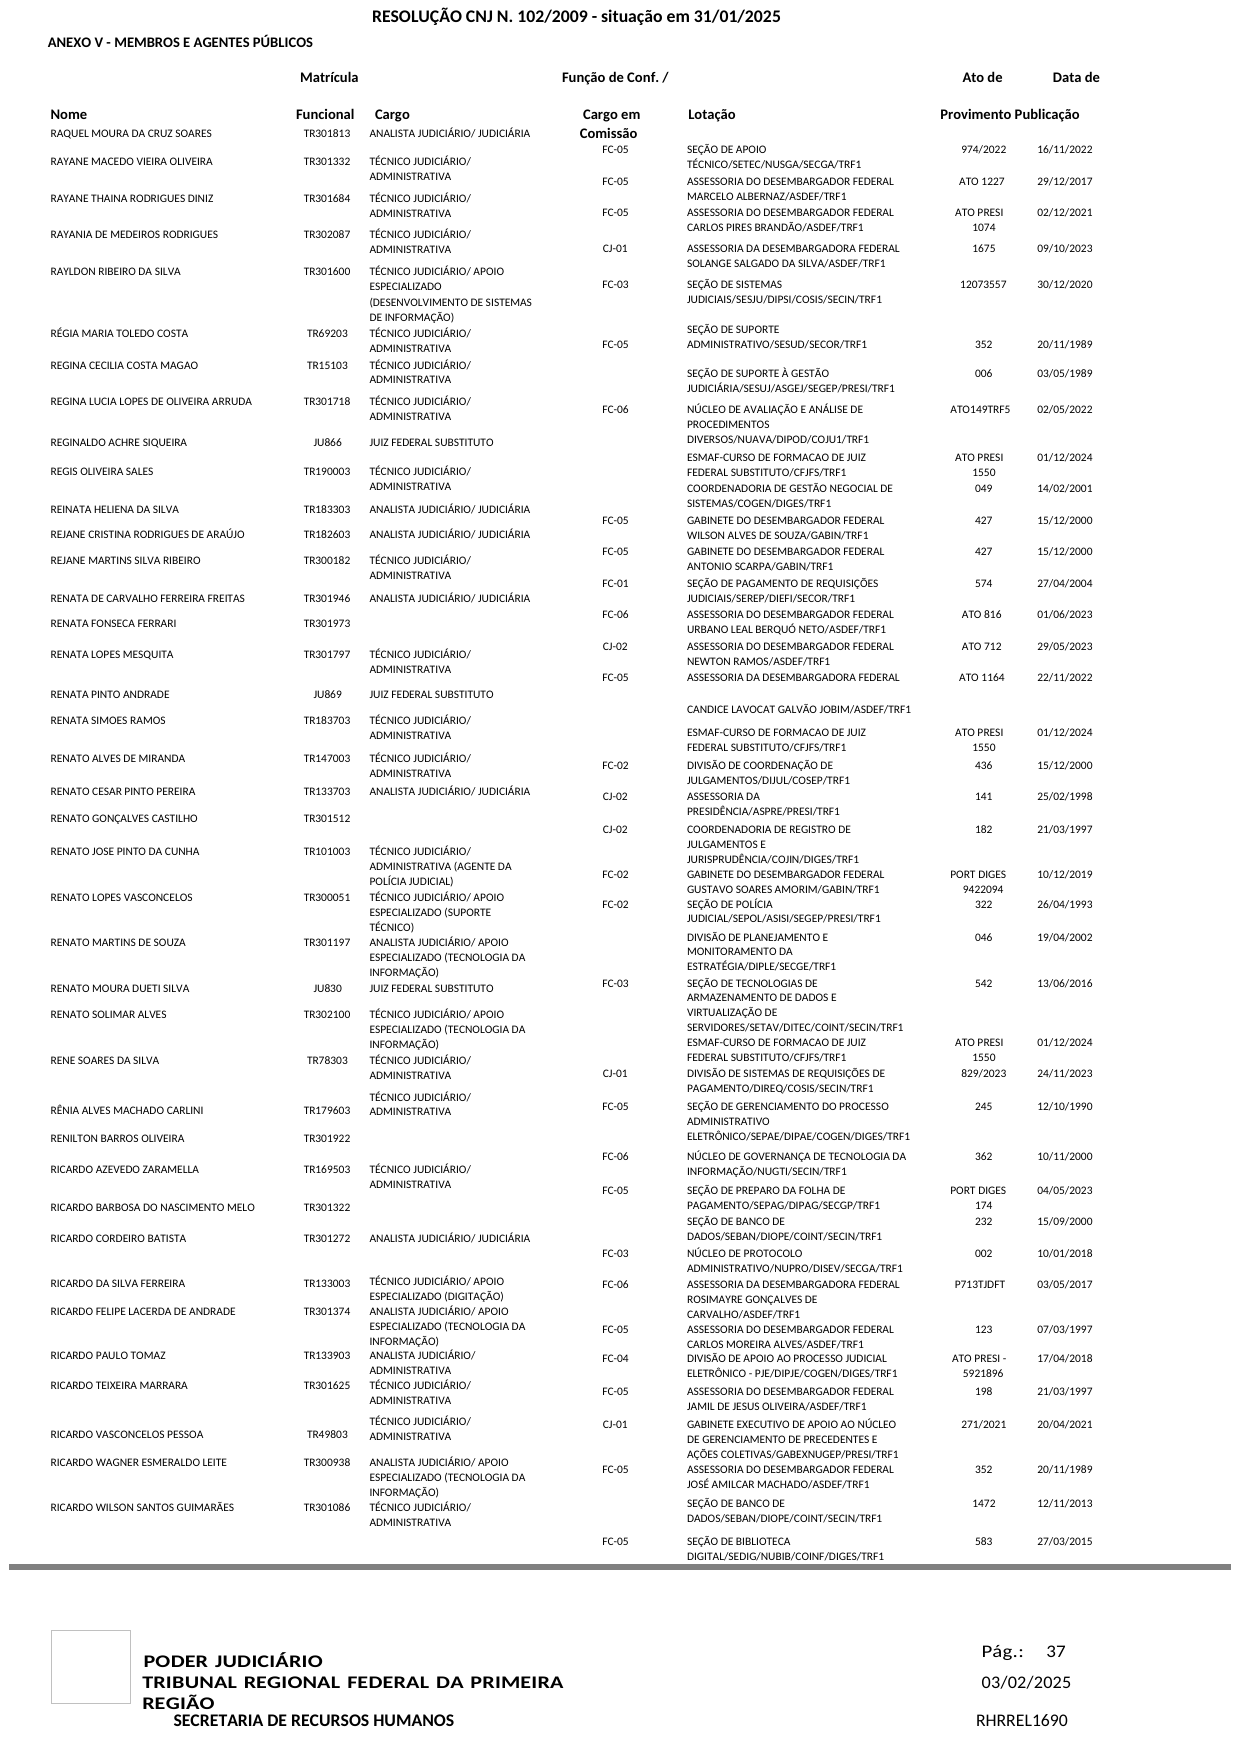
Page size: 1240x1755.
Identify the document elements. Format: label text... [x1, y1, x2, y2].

table_cell RICARDO PAULO TOMAZ [50, 1349, 296, 1378]
table_cell RENATO MARTINS DE SOUZA [50, 935, 296, 981]
table_cell DIVISÃO DE APOIO AO PROCESSO JUDICIAL ELETRÔNICO - PJE/DIPJE/COGEN/DIGES/TRF1 [687, 1352, 950, 1384]
table_cell 002 [950, 1246, 1037, 1277]
table_header Cargo em Comissão [580, 105, 687, 143]
table_cell TR300182 [296, 554, 369, 591]
table_cell RENATO SOLIMAR ALVES [50, 1008, 296, 1054]
table_cell TR15103 [296, 358, 369, 394]
table_cell [940, 206, 950, 242]
table_cell [580, 482, 687, 513]
table_cell (DESENVOLVIMENTO DE SISTEMAS DE INFORMAÇÃO) [369, 295, 559, 327]
table_cell TÉCNICO JUDICIÁRIO/ ADMINISTRATIVA [369, 192, 559, 228]
table_cell 182 [950, 823, 1037, 867]
table_cell TÉCNICO JUDICIÁRIO/ ADMINISTRATIVA [369, 1500, 559, 1530]
table_cell 09/10/2023 [1037, 242, 1103, 278]
table_cell [940, 545, 950, 576]
text SECRETARIA DE RECURSOS HUMANOS RHRREL1690 [46, 1704, 1099, 1732]
table_cell PORT DIGES 9422094 [950, 867, 1037, 897]
table_cell 29/12/2017 [1037, 174, 1103, 206]
table_cell TR301600 [296, 264, 369, 295]
table_cell REGIS OLIVEIRA SALES [50, 465, 296, 502]
table_cell FC-02 [580, 897, 687, 930]
table_cell NÚCLEO DE GOVERNANÇA DE TECNOLOGIA DA INFORMAÇÃO/NUGTI/SECIN/TRF1 [687, 1149, 950, 1183]
table_cell RENATA PINTO ANDRADE [50, 687, 296, 713]
table_cell TR301512 [296, 812, 369, 845]
table_cell SEÇÃO DE BIBLIOTECA DIGITAL/SEDIG/NUBIB/COINF/DIGES/TRF1 [687, 1534, 950, 1564]
table_cell TR169503 [296, 1162, 369, 1200]
table_cell TÉCNICO JUDICIÁRIO/ APOIO ESPECIALIZADO (DIGITAÇÃO) [369, 1265, 559, 1304]
table_cell [940, 576, 950, 608]
table_cell SEÇÃO DE PREPARO DA FOLHA DE PAGAMENTO/SEPAG/DIPAG/SECGP/TRF1 [687, 1184, 950, 1215]
table_cell [940, 639, 950, 671]
table_cell 974/2022 [950, 143, 1037, 174]
table_cell ATO149TRF5 [950, 403, 1037, 450]
table_cell TR301973 [296, 616, 369, 647]
table_cell [296, 295, 369, 327]
table_cell ATO 712 [950, 639, 1037, 671]
table_cell RICARDO AZEVEDO ZARAMELLA [50, 1162, 296, 1200]
table_header Lotação [687, 105, 940, 143]
table_cell TÉCNICO JUDICIÁRIO/ ADMINISTRATIVA (AGENTE DA POLÍCIA JUDICIAL) [369, 845, 559, 891]
table_cell TR179603 [296, 1090, 369, 1131]
table_header [569, 90, 1103, 1564]
table_cell FC-05 [580, 545, 687, 576]
table_cell ANALISTA JUDICIÁRIO/ JUDICIÁRIA [369, 126, 559, 154]
table_cell TÉCNICO JUDICIÁRIO/ APOIO ESPECIALIZADO (TECNOLOGIA DA INFORMAÇÃO) [369, 1008, 559, 1054]
table_cell ATO PRESI 1074 [950, 206, 1037, 242]
table_cell SEÇÃO DE SUPORTE ADMINISTRATIVO/SESUD/SECOR/TRF1 [687, 322, 940, 367]
table_cell 16/11/2022 [1037, 143, 1103, 174]
table_cell [940, 403, 950, 450]
table_cell 829/2023 [950, 1067, 1037, 1100]
table_cell 19/04/2002 [1037, 930, 1103, 976]
table_cell 12/10/1990 [1037, 1100, 1103, 1149]
table_cell CJ-02 [580, 823, 687, 867]
table_cell TR190003 [296, 465, 369, 502]
table_cell ASSESSORIA DA DESEMBARGADORA FEDERAL SOLANGE SALGADO DA SILVA/ASDEF/TRF1 [687, 242, 940, 278]
table_cell JUIZ FEDERAL SUBSTITUTO [369, 687, 559, 713]
table_cell ATO PRESI 1550 [950, 726, 1037, 758]
table_cell TÉCNICO JUDICIÁRIO/ ADMINISTRATIVA [369, 1090, 559, 1131]
table_cell FC-05 [580, 1100, 687, 1149]
table_cell P713TJDFT [950, 1278, 1037, 1322]
table_cell REJANE MARTINS SILVA RIBEIRO [50, 554, 296, 591]
table_cell 12073557 [950, 278, 1037, 322]
table_cell RAYANE THAINA RODRIGUES DINIZ [50, 192, 296, 228]
table_cell RAYANE MACEDO VIEIRA OLIVEIRA [50, 154, 296, 192]
table_cell PORT DIGES 174 [950, 1184, 1037, 1215]
table_cell [580, 1497, 687, 1534]
table_cell 04/05/2023 [1037, 1184, 1103, 1215]
table_cell [580, 367, 687, 403]
table_cell TR101003 [296, 845, 369, 891]
table_cell ESMAF-CURSO DE FORMACAO DE JUIZ FEDERAL SUBSTITUTO/CFJFS/TRF1 [687, 450, 940, 482]
table_cell TÉCNICO JUDICIÁRIO/ ADMINISTRATIVA [369, 358, 559, 394]
table_cell ASSESSORIA DO DESEMBARGADOR FEDERAL MARCELO ALBERNAZ/ASDEF/TRF1 [687, 174, 940, 206]
table_cell ANALISTA JUDICIÁRIO/ APOIO ESPECIALIZADO (TECNOLOGIA DA INFORMAÇÃO) [369, 1455, 559, 1500]
table_cell TR147003 [296, 751, 369, 784]
table_cell 427 [950, 513, 1037, 545]
table_cell ANALISTA JUDICIÁRIO/ JUDICIÁRIA [369, 527, 559, 553]
table_cell [940, 174, 950, 206]
table_cell [940, 367, 950, 403]
table_cell RICARDO VASCONCELOS PESSOA [50, 1414, 296, 1455]
table_cell TR301684 [296, 192, 369, 228]
table_cell TR301797 [296, 648, 369, 687]
table_cell [940, 450, 950, 482]
subtitle ANEXO V - MEMBROS E AGENTES PÚBLICOS [48, 33, 1100, 51]
table_cell TÉCNICO JUDICIÁRIO/ ADMINISTRATIVA [369, 228, 559, 264]
table_cell GABINETE EXECUTIVO DE APOIO AO NÚCLEO DE GERENCIAMENTO DE PRECEDENTES E AÇÕES COLETIVAS/GABEXNUGEP/PRESI/TRF1 [687, 1418, 950, 1462]
table_cell TR301374 [296, 1304, 369, 1348]
table_cell [369, 616, 559, 647]
table_cell [369, 1131, 559, 1162]
table_cell ANALISTA JUDICIÁRIO/ APOIO ESPECIALIZADO (TECNOLOGIA DA INFORMAÇÃO) [369, 1304, 559, 1348]
table_header Funcional [296, 105, 369, 126]
table_cell SEÇÃO DE SUPORTE À GESTÃO JUDICIÁRIA/SESUJ/ASGEJ/SEGEP/PRESI/TRF1 [687, 367, 940, 403]
table_cell 24/11/2023 [1037, 1067, 1103, 1100]
table_cell SEÇÃO DE POLÍCIA JUDICIAL/SEPOL/ASISI/SEGEP/PRESI/TRF1 [687, 897, 950, 930]
table_cell FC-06 [580, 1278, 687, 1322]
table_cell [940, 143, 950, 174]
table_cell [580, 930, 687, 976]
table_cell TÉCNICO JUDICIÁRIO/ ADMINISTRATIVA [369, 554, 559, 591]
table_cell 13/06/2016 [1037, 976, 1103, 1035]
table_cell [369, 1200, 559, 1232]
table_cell TR301625 [296, 1378, 369, 1414]
table_cell GABINETE DO DESEMBARGADOR FEDERAL GUSTAVO SOARES AMORIM/GABIN/TRF1 [687, 867, 950, 897]
table_cell 17/04/2018 [1037, 1352, 1103, 1384]
table_cell TÉCNICO JUDICIÁRIO/ ADMINISTRATIVA [369, 1414, 559, 1455]
table_cell 01/12/2024 [1037, 726, 1103, 758]
table_cell 049 [950, 482, 1037, 513]
table_cell GABINETE DO DESEMBARGADOR FEDERAL WILSON ALVES DE SOUZA/GABIN/TRF1 [687, 513, 940, 545]
table_cell SEÇÃO DE SISTEMAS JUDICIAIS/SESJU/DIPSI/COSIS/SECIN/TRF1 [687, 278, 940, 322]
table_cell FC-02 [580, 867, 687, 897]
table_cell FC-05 [580, 1385, 687, 1417]
table_cell FC-03 [580, 278, 687, 322]
table_cell [580, 1035, 687, 1067]
table_cell RENILTON BARROS OLIVEIRA [50, 1131, 296, 1162]
table_cell NÚCLEO DE PROTOCOLO ADMINISTRATIVO/NUPRO/DISEV/SECGA/TRF1 [687, 1246, 950, 1277]
table_cell TÉCNICO JUDICIÁRIO/ ADMINISTRATIVA [369, 154, 559, 192]
table_cell TR78303 [296, 1054, 369, 1090]
table_cell TR301272 [296, 1232, 369, 1264]
table_cell JU830 [296, 981, 369, 1008]
table_cell 1675 [950, 242, 1037, 278]
table_cell REINATA HELIENA DA SILVA [50, 503, 296, 527]
table_cell 322 [950, 897, 1037, 930]
table_header Provimento Publicação [940, 105, 1103, 143]
table_cell ASSESSORIA DO DESEMBARGADOR FEDERAL CARLOS MOREIRA ALVES/ASDEF/TRF1 [687, 1322, 950, 1352]
table_cell 436 [950, 759, 1037, 790]
table_cell FC-06 [580, 403, 687, 450]
table_cell SEÇÃO DE BANCO DE DADOS/SEBAN/DIOPE/COINT/SECIN/TRF1 [687, 1215, 950, 1246]
table_cell TR301946 [296, 591, 369, 616]
table_header Nome [50, 105, 296, 126]
table_cell FC-05 [580, 143, 687, 174]
table_cell 141 [950, 790, 1037, 823]
table_cell CJ-02 [580, 639, 687, 671]
table_cell TÉCNICO JUDICIÁRIO/ ADMINISTRATIVA [369, 327, 559, 358]
table_cell 1472 [950, 1497, 1037, 1534]
table_cell SEÇÃO DE TECNOLOGIAS DE ARMAZENAMENTO DE DADOS E VIRTUALIZAÇÃO DE SERVIDORES/SETAV/DITEC/COINT/SECIN/TRF1 [687, 976, 950, 1035]
table_cell CANDICE LAVOCAT GALVÃO JOBIM/ASDEF/TRF1 [687, 702, 950, 726]
table_cell ANALISTA JUDICIÁRIO/ JUDICIÁRIA [369, 1232, 559, 1264]
table_cell RICARDO TEIXEIRA MARRARA [50, 1378, 296, 1414]
table_cell COORDENADORIA DE REGISTRO DE JULGAMENTOS E JURISPRUDÊNCIA/COJIN/DIGES/TRF1 [687, 823, 950, 867]
table_cell RENATA DE CARVALHO FERREIRA FREITAS [50, 591, 296, 616]
table_cell [50, 295, 296, 327]
table_cell CJ-02 [580, 790, 687, 823]
table_cell DIVISÃO DE SISTEMAS DE REQUISIÇÕES DE PAGAMENTO/DIREQ/COSIS/SECIN/TRF1 [687, 1067, 950, 1100]
table_cell RAYANIA DE MEDEIROS RODRIGUES [50, 228, 296, 264]
table_cell 10/11/2000 [1037, 1149, 1103, 1183]
table_cell 01/06/2023 [1037, 608, 1103, 639]
table_cell TÉCNICO JUDICIÁRIO/ ADMINISTRATIVA [369, 1054, 559, 1090]
table_cell JUIZ FEDERAL SUBSTITUTO [369, 435, 559, 465]
table_cell ASSESSORIA DO DESEMBARGADOR FEDERAL URBANO LEAL BERQUÓ NETO/ASDEF/TRF1 [687, 608, 940, 639]
table_cell [940, 671, 950, 702]
table_cell ANALISTA JUDICIÁRIO/ JUDICIÁRIA [369, 591, 559, 616]
table_cell 574 [950, 576, 1037, 608]
table_cell ANALISTA JUDICIÁRIO/ APOIO ESPECIALIZADO (TECNOLOGIA DA INFORMAÇÃO) [369, 935, 559, 981]
table_cell 20/11/1989 [1037, 322, 1103, 367]
table_cell [940, 278, 950, 322]
table_cell FC-05 [580, 322, 687, 367]
table_cell RAYLDON RIBEIRO DA SILVA [50, 264, 296, 295]
table_cell 07/03/1997 [1037, 1322, 1103, 1352]
table_cell 427 [950, 545, 1037, 576]
table_cell TR301922 [296, 1131, 369, 1162]
table_cell 20/11/1989 [1037, 1462, 1103, 1497]
table_cell 362 [950, 1149, 1037, 1183]
table_cell FC-01 [580, 576, 687, 608]
table_cell ESMAF-CURSO DE FORMACAO DE JUIZ FEDERAL SUBSTITUTO/CFJFS/TRF1 [687, 1035, 950, 1067]
table_cell RICARDO BARBOSA DO NASCIMENTO MELO [50, 1200, 296, 1232]
table_cell JU869 [296, 687, 369, 713]
table_cell 27/03/2015 [1037, 1534, 1103, 1564]
table_cell RENATA SIMOES RAMOS [50, 713, 296, 751]
table_cell GABINETE DO DESEMBARGADOR FEDERAL ANTONIO SCARPA/GABIN/TRF1 [687, 545, 940, 576]
table_cell 271/2021 [950, 1418, 1037, 1462]
table_cell TÉCNICO JUDICIÁRIO/ ADMINISTRATIVA [369, 648, 559, 687]
table_cell RENATA LOPES MESQUITA [50, 648, 296, 687]
table_cell REGINA LUCIA LOPES DE OLIVEIRA ARRUDA [50, 394, 296, 435]
table_cell [940, 608, 950, 639]
table_cell 27/04/2004 [1037, 576, 1103, 608]
table_cell 02/05/2022 [1037, 403, 1103, 450]
table_cell FC-06 [580, 608, 687, 639]
table_cell RENATO LOPES VASCONCELOS [50, 891, 296, 935]
table_cell NÚCLEO DE AVALIAÇÃO E ANÁLISE DE PROCEDIMENTOS DIVERSOS/NUAVA/DIPOD/COJU1/TRF1 [687, 403, 940, 450]
table_cell FC-03 [580, 976, 687, 1035]
table_cell ATO 1164 [950, 671, 1037, 726]
table_cell TR301197 [296, 935, 369, 981]
table_cell 245 [950, 1100, 1037, 1149]
table_cell 25/02/1998 [1037, 790, 1103, 823]
table_cell 21/03/1997 [1037, 823, 1103, 867]
table_cell FC-04 [580, 1352, 687, 1384]
table_cell JU866 [296, 435, 369, 465]
table_cell SEÇÃO DE APOIO TÉCNICO/SETEC/NUSGA/SECGA/TRF1 [687, 143, 940, 174]
table_cell 198 [950, 1385, 1037, 1417]
table_cell [580, 450, 687, 482]
table_cell 22/11/2022 [1037, 671, 1103, 726]
table_cell TR182603 [296, 527, 369, 553]
table_cell TR183703 [296, 713, 369, 751]
table_cell ATO PRESI 1550 [950, 1035, 1037, 1067]
table_cell FC-03 [580, 1246, 687, 1277]
table_cell 29/05/2023 [1037, 639, 1103, 671]
table_cell FC-05 [580, 1534, 687, 1564]
table_cell 232 [950, 1215, 1037, 1246]
table_cell RENATO CESAR PINTO PEREIRA [50, 784, 296, 812]
table_cell 352 [950, 322, 1037, 367]
table_cell ATO 1227 [950, 174, 1037, 206]
table_cell FC-05 [580, 206, 687, 242]
table_cell DIVISÃO DE PLANEJAMENTO E MONITORAMENTO DA ESTRATÉGIA/DIPLE/SECGE/TRF1 [687, 930, 950, 976]
table_cell TÉCNICO JUDICIÁRIO/ ADMINISTRATIVA [369, 713, 559, 751]
table_cell ASSESSORIA DA DESEMBARGADORA FEDERAL ROSIMAYRE GONÇALVES DE CARVALHO/ASDEF/TRF1 [687, 1278, 950, 1322]
table_cell 30/12/2020 [1037, 278, 1103, 322]
table_cell TR301086 [296, 1500, 369, 1530]
table_cell RENATO MOURA DUETI SILVA [50, 981, 296, 1008]
table_cell [580, 726, 687, 758]
table_cell FC-06 [580, 1149, 687, 1183]
table_cell 542 [950, 976, 1037, 1035]
table_header Cargo [369, 105, 559, 126]
table_cell FC-05 [580, 1184, 687, 1215]
table_cell TR49803 [296, 1414, 369, 1455]
table_cell TR301718 [296, 394, 369, 435]
table_cell JUIZ FEDERAL SUBSTITUTO [369, 981, 559, 1008]
table_cell ASSESSORIA DO DESEMBARGADOR FEDERAL CARLOS PIRES BRANDÃO/ASDEF/TRF1 [687, 206, 940, 242]
table_cell ANALISTA JUDICIÁRIO/ JUDICIÁRIA [369, 503, 559, 527]
table_cell ASSESSORIA DO DESEMBARGADOR FEDERAL JOSÉ AMILCAR MACHADO/ASDEF/TRF1 [687, 1462, 950, 1497]
table_cell ATO PRESI 1550 [950, 450, 1037, 482]
table_cell TÉCNICO JUDICIÁRIO/ ADMINISTRATIVA [369, 751, 559, 784]
table_cell CJ-01 [580, 1418, 687, 1462]
table_cell SEÇÃO DE BANCO DE DADOS/SEBAN/DIOPE/COINT/SECIN/TRF1 [687, 1497, 950, 1534]
table_cell RICARDO FELIPE LACERDA DE ANDRADE [50, 1304, 296, 1348]
table_cell TR300051 [296, 891, 369, 935]
table_cell TR183303 [296, 503, 369, 527]
table_cell REGINALDO ACHRE SIQUEIRA [50, 435, 296, 465]
table_cell ASSESSORIA DO DESEMBARGADOR FEDERAL NEWTON RAMOS/ASDEF/TRF1 [687, 639, 940, 671]
table_cell SEÇÃO DE PAGAMENTO DE REQUISIÇÕES JUDICIAIS/SEREP/DIEFI/SECOR/TRF1 [687, 576, 940, 608]
table_cell REGINA CECILIA COSTA MAGAO [50, 358, 296, 394]
table_cell RÉGIA MARIA TOLEDO COSTA [50, 327, 296, 358]
table_cell FC-05 [580, 174, 687, 206]
table_cell 14/02/2001 [1037, 482, 1103, 513]
text Matrícula Função de Conf. / Ato de Data de [46, 60, 1100, 88]
table_cell RICARDO DA SILVA FERREIRA [50, 1265, 296, 1304]
table_cell 123 [950, 1322, 1037, 1352]
table_cell TR133703 [296, 784, 369, 812]
table_cell TR302087 [296, 228, 369, 264]
table_cell TÉCNICO JUDICIÁRIO/ APOIO ESPECIALIZADO (SUPORTE TÉCNICO) [369, 891, 559, 935]
table_cell 03/05/2017 [1037, 1278, 1103, 1322]
table_cell ESMAF-CURSO DE FORMACAO DE JUIZ FEDERAL SUBSTITUTO/CFJFS/TRF1 [687, 726, 950, 758]
table_cell RENATO GONÇALVES CASTILHO [50, 812, 296, 845]
table_cell [940, 482, 950, 513]
table_cell ANALISTA JUDICIÁRIO/ JUDICIÁRIA [369, 784, 559, 812]
table_cell 10/12/2019 [1037, 867, 1103, 897]
table_cell TR301322 [296, 1200, 369, 1232]
table_cell 01/12/2024 [1037, 1035, 1103, 1067]
table_cell TÉCNICO JUDICIÁRIO/ ADMINISTRATIVA [369, 394, 559, 435]
table_cell 02/12/2021 [1037, 206, 1103, 242]
table_cell SEÇÃO DE GERENCIAMENTO DO PROCESSO ADMINISTRATIVO ELETRÔNICO/SEPAE/DIPAE/COGEN/DIGES/TRF1 [687, 1100, 950, 1149]
table_cell ATO PRESI - 5921896 [950, 1352, 1037, 1384]
table_cell REJANE CRISTINA RODRIGUES DE ARAÚJO [50, 527, 296, 553]
table_cell [940, 513, 950, 545]
table_cell RICARDO WAGNER ESMERALDO LEITE [50, 1455, 296, 1500]
table_cell RICARDO WILSON SANTOS GUIMARÃES [50, 1500, 296, 1530]
table_cell 15/12/2000 [1037, 545, 1103, 576]
table_cell ATO 816 [950, 608, 1037, 639]
table_cell TR300938 [296, 1455, 369, 1500]
table_cell ANALISTA JUDICIÁRIO/ ADMINISTRATIVA [369, 1349, 559, 1378]
table_cell 006 [950, 367, 1037, 403]
table_cell TÉCNICO JUDICIÁRIO/ ADMINISTRATIVA [369, 1378, 559, 1414]
table_cell TR302100 [296, 1008, 369, 1054]
table_cell TÉCNICO JUDICIÁRIO/ APOIO ESPECIALIZADO [369, 264, 559, 295]
table_cell CJ-01 [580, 242, 687, 278]
table_cell 21/03/1997 [1037, 1385, 1103, 1417]
table_cell FC-05 [580, 671, 687, 726]
table_cell COORDENADORIA DE GESTÃO NEGOCIAL DE SISTEMAS/COGEN/DIGES/TRF1 [687, 482, 940, 513]
table_cell TÉCNICO JUDICIÁRIO/ ADMINISTRATIVA [369, 1162, 559, 1200]
table_cell TR69203 [296, 327, 369, 358]
table_cell FC-05 [580, 1322, 687, 1352]
table_cell 046 [950, 930, 1037, 976]
table_cell TR301813 [296, 126, 369, 154]
table_cell ASSESSORIA DA DESEMBARGADORA FEDERAL [687, 671, 940, 702]
table_cell 583 [950, 1534, 1037, 1564]
table_cell RAQUEL MOURA DA CRUZ SOARES [50, 126, 296, 154]
table_cell FC-02 [580, 759, 687, 790]
table_cell 15/12/2000 [1037, 759, 1103, 790]
table_cell 20/04/2021 [1037, 1418, 1103, 1462]
table_cell ASSESSORIA DO DESEMBARGADOR FEDERAL JAMIL DE JESUS OLIVEIRA/ASDEF/TRF1 [687, 1385, 950, 1417]
table_cell RENE SOARES DA SILVA [50, 1054, 296, 1090]
table_cell TR133903 [296, 1349, 369, 1378]
table_cell TR133003 [296, 1265, 369, 1304]
table_cell DIVISÃO DE COORDENAÇÃO DE JULGAMENTOS/DIJUL/COSEP/TRF1 [687, 759, 950, 790]
table_cell 12/11/2013 [1037, 1497, 1103, 1534]
table_cell CJ-01 [580, 1067, 687, 1100]
table_cell FC-05 [580, 513, 687, 545]
subtitle RESOLUÇÃO CNJ N. 102/2009 - situação em 31/01/2025 [67, 5, 1085, 27]
table_cell RICARDO CORDEIRO BATISTA [50, 1232, 296, 1264]
table_cell 03/05/1989 [1037, 367, 1103, 403]
table_cell TÉCNICO JUDICIÁRIO/ ADMINISTRATIVA [369, 465, 559, 502]
table_cell [580, 1215, 687, 1246]
table_cell [369, 812, 559, 845]
table_cell 26/04/1993 [1037, 897, 1103, 930]
table_cell 352 [950, 1462, 1037, 1497]
table_cell 15/09/2000 [1037, 1215, 1103, 1246]
table_cell 10/01/2018 [1037, 1246, 1103, 1277]
table_cell RÊNIA ALVES MACHADO CARLINI [50, 1090, 296, 1131]
table_header [50, 90, 569, 1564]
table_cell RENATO ALVES DE MIRANDA [50, 751, 296, 784]
table_cell ASSESSORIA DA PRESIDÊNCIA/ASPRE/PRESI/TRF1 [687, 790, 950, 823]
table_cell [940, 322, 950, 367]
table_cell RENATO JOSE PINTO DA CUNHA [50, 845, 296, 891]
table_cell TR301332 [296, 154, 369, 192]
table_cell 15/12/2000 [1037, 513, 1103, 545]
table_cell 01/12/2024 [1037, 450, 1103, 482]
table_cell RENATA FONSECA FERRARI [50, 616, 296, 647]
table_cell [940, 242, 950, 278]
table_cell FC-05 [580, 1462, 687, 1497]
